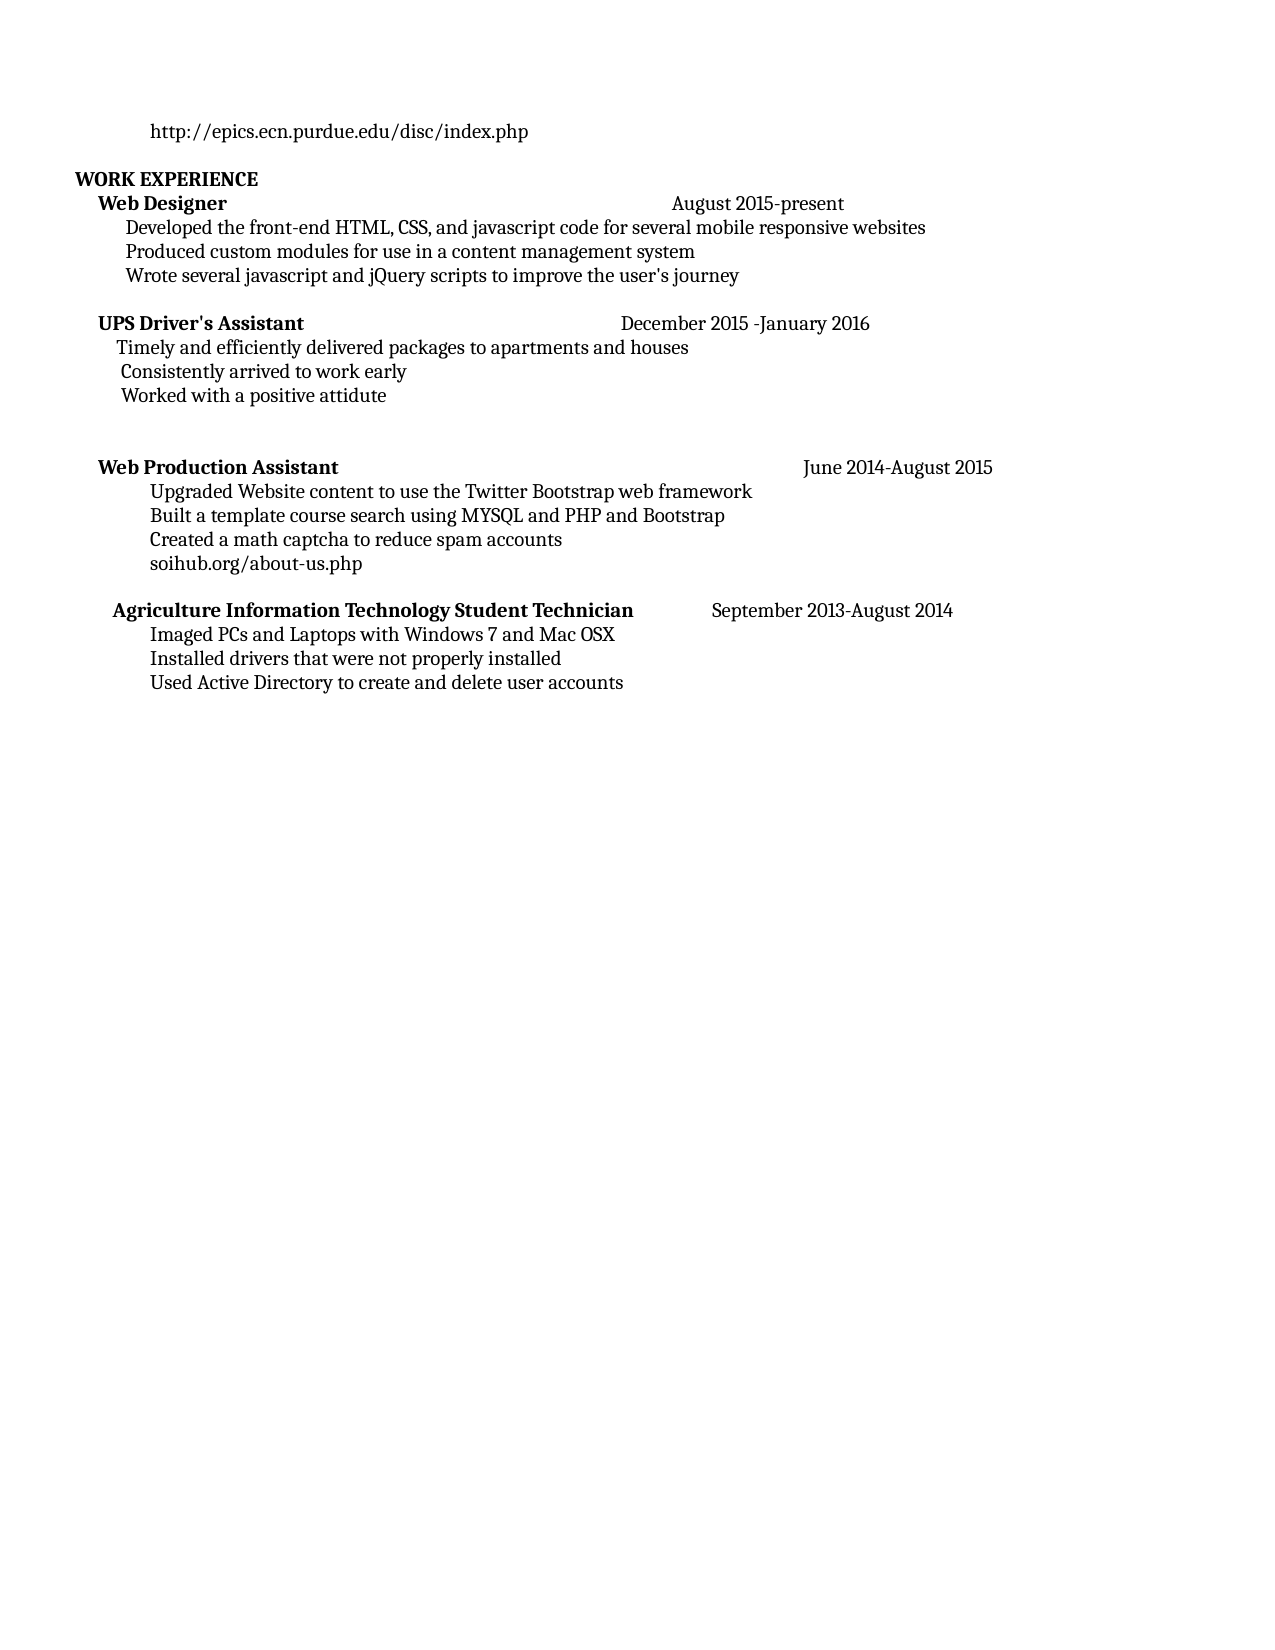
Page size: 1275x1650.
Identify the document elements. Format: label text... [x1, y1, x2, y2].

list Web Production Assistant June 2014-August 2015 [75, 455, 1200, 479]
list UPS Driver's Assistant December 2015 -January 2016 [75, 312, 1200, 336]
list Installed drivers that were not properly installed [150, 647, 1200, 671]
list Agriculture Information Technology Student Technician September 2013-August 2014 [112, 599, 1200, 623]
list Wrote several javascript and jQuery scripts to improve the user's journey [75, 264, 1200, 288]
list Developed the front-end HTML, CSS, and javascript code for several mobile responsive websites [75, 216, 1200, 240]
list Built a template course search using MYSQL and PHP and Bootstrap [150, 503, 1200, 527]
list Web Designer August 2015-present [75, 192, 1200, 216]
list Used Active Directory to create and delete user accounts [150, 671, 1200, 695]
list Produced custom modules for use in a content management system [75, 240, 1200, 264]
list Consistently arrived to work early [75, 359, 1200, 383]
list Imaged PCs and Laptops with Windows 7 and Mac OSX [150, 623, 1200, 647]
list Timely and efficiently delivered packages to apartments and houses [75, 336, 1200, 359]
list soihub.org/about-us.php [150, 551, 1200, 575]
list Upgraded Website content to use the Twitter Bootstrap web framework [150, 479, 1200, 503]
text http://epics.ecn.purdue.edu/disc/index.php [150, 120, 1200, 144]
list Worked with a positive attidute [75, 383, 1200, 407]
list Created a math captcha to reduce spam accounts [150, 527, 1200, 551]
list WORK EXPERIENCE [75, 168, 1200, 192]
